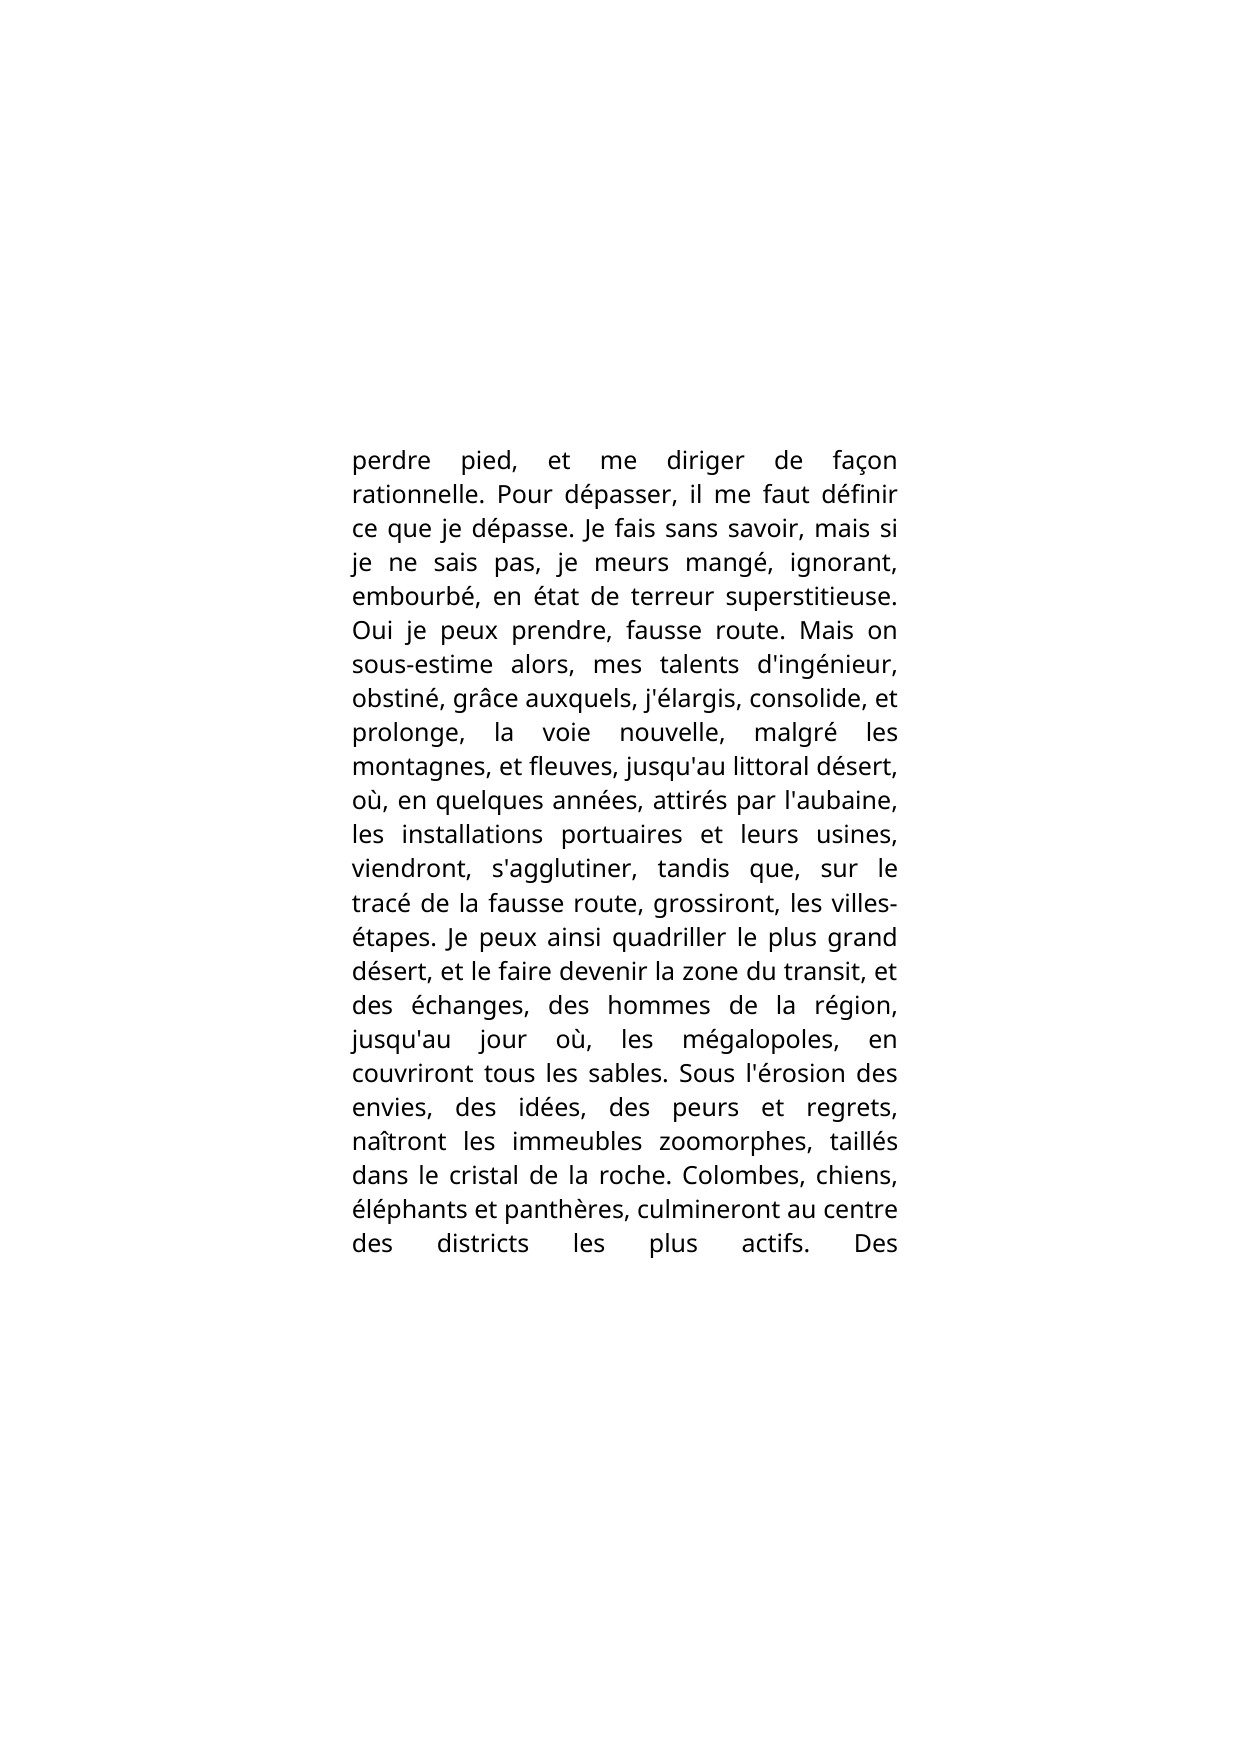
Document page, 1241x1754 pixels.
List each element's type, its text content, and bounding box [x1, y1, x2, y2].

text perdre pied, et me diriger de façon rationnelle. Pour dépasser, il me faut définir ce que je dépasse. Je fais sans savoir, mais si je ne sais pas, je meurs mangé, ignorant, embourbé, en état de terreur superstitieuse. Oui je peux prendre, fausse route. Mais on sous-estime alors, mes talents d'ingénieur, obstiné, grâce auxquels, j'élargis, consolide, et prolonge, la voie nouvelle, malgré les montagnes, et fleuves, jusqu'au littoral désert, où, en quelques années, attirés par l'aubaine, les installations portuaires et leurs usines, viendront, s'agglutiner, tandis que, sur le tracé de la fausse route, grossiront, les villes-étapes. Je peux ainsi quadriller le plus grand désert, et le faire devenir la zone du transit, et des échanges, des hommes de la région, jusqu'au jour où, les mégalopoles, en couvriront tous les sables. Sous l'érosion des envies, des idées, des peurs et regrets, naîtront les immeubles zoomorphes, taillés dans le cristal de la roche. Colombes, chiens, éléphants et panthères, culmineront au centre des districts les plus actifs. Des [352, 442, 898, 1260]
